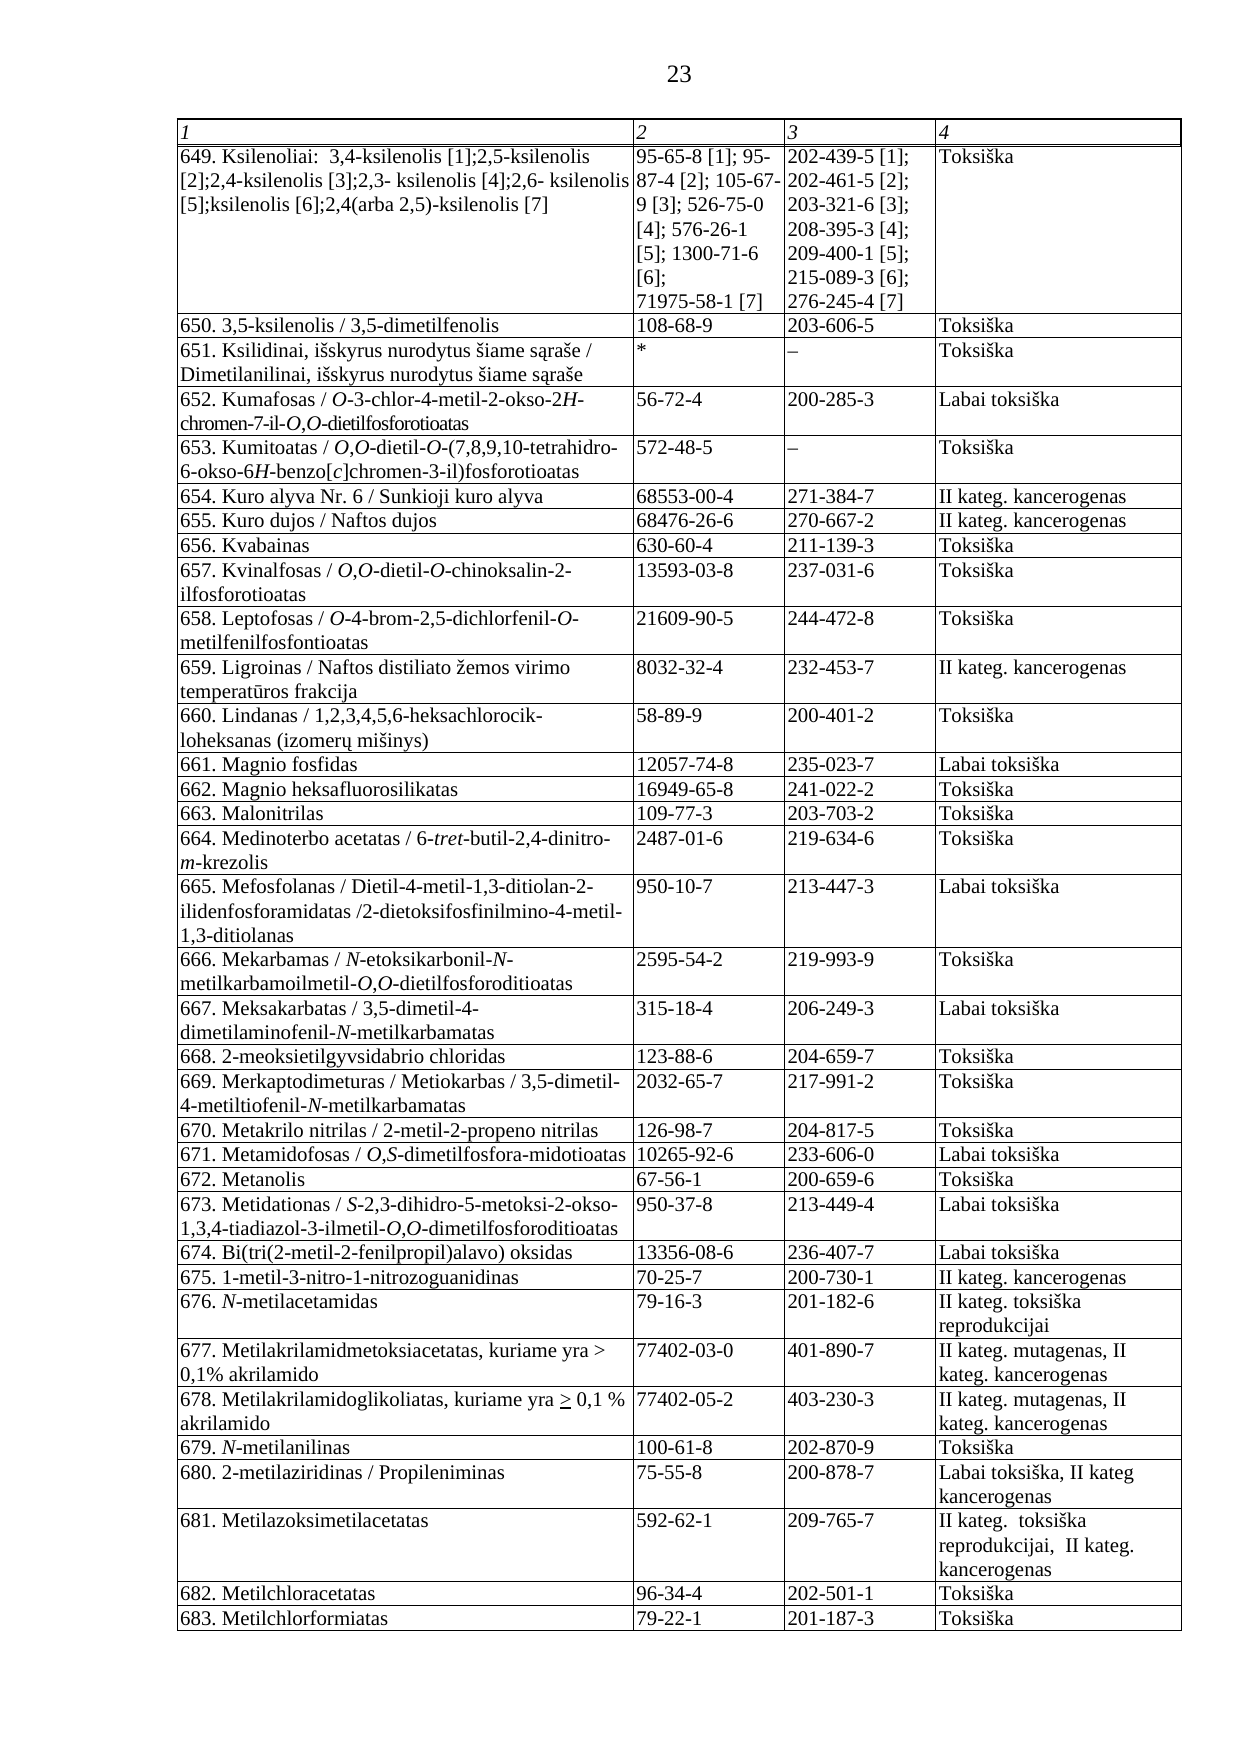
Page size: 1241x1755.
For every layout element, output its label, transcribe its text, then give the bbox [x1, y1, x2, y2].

table_cell 674. Bi(tri(2-metil-2-fenilpropil)alavo) oksidas [178, 1241, 633, 1264]
table_cell 666. Mekarbamas / N-etoksikarbonil-N-metilkarbamoilmetil-O,O-dietilfosforoditioatas [178, 948, 633, 995]
table_cell 203-703-2 [785, 802, 935, 825]
table_cell II kateg. kancerogenas [936, 484, 1181, 508]
table_cell 670. Metakrilo nitrilas / 2-metil-2-propeno nitrilas [178, 1118, 633, 1142]
table_cell 2487-01-6 [634, 826, 784, 874]
table_cell Toksiška [936, 802, 1181, 825]
table_cell Labai toksiška, II kateg kancerogenas [936, 1460, 1181, 1508]
table_cell 271-384-7 [785, 484, 935, 508]
table_cell 662. Magnio heksafluorosilikatas [178, 777, 633, 801]
table_cell II kateg. kancerogenas [936, 1265, 1181, 1289]
table_cell 652. Kumafosas / O-3-chlor-4-metil-2-okso-2H-chromen-7-il-O,O-dietilfosforotioatas [178, 387, 633, 434]
table_cell 202-870-9 [785, 1436, 935, 1459]
table_cell 659. Ligroinas / Naftos distiliato žemos virimo temperatūros frakcija [178, 655, 633, 703]
table_cell 651. Ksilidinai, išskyrus nurodytus šiame sąraše / Dimetilanilinai, išskyrus nurodytus šiame sąraše [178, 338, 633, 386]
table_cell 679. N-metilanilinas [178, 1436, 633, 1459]
table_cell Toksiška [936, 948, 1181, 995]
table_cell 100-61-8 [634, 1436, 784, 1459]
table_cell Toksiška [936, 436, 1181, 483]
table_cell 209-765-7 [785, 1509, 935, 1581]
table_cell 664. Medinoterbo acetatas / 6-tret-butil-2,4-dinitro-m-krezolis [178, 826, 633, 874]
table_cell – [785, 436, 935, 483]
table_cell 211-139-3 [785, 534, 935, 557]
table_cell 200-401-2 [785, 704, 935, 752]
table_cell 592-62-1 [634, 1509, 784, 1581]
table_cell 232-453-7 [785, 655, 935, 703]
table_cell 8032-32-4 [634, 655, 784, 703]
table_cell 56-72-4 [634, 387, 784, 434]
table_cell 241-022-2 [785, 777, 935, 801]
table_cell Toksiška [936, 826, 1181, 874]
table_cell 671. Metamidofosas / O,S-dimetilfosfora-midotioatas [178, 1143, 633, 1166]
table_cell Toksiška [936, 1070, 1181, 1117]
table_cell 200-730-1 [785, 1265, 935, 1289]
table_cell 70-25-7 [634, 1265, 784, 1289]
table_cell 403-230-3 [785, 1387, 935, 1435]
table_cell 677. Metilakrilamidmetoksiacetatas, kuriame yra > 0,1% akrilamido [178, 1339, 633, 1386]
table_cell 668. 2-meoksietilgyvsidabrio chloridas [178, 1045, 633, 1068]
table_cell 236-407-7 [785, 1241, 935, 1264]
table_cell * [634, 338, 784, 386]
table_cell II kateg. mutagenas, II kateg. kancerogenas [936, 1339, 1181, 1386]
table_header 2 [634, 120, 784, 144]
table_cell Toksiška [936, 777, 1181, 801]
table_cell 77402-03-0 [634, 1339, 784, 1386]
table_cell II kateg. kancerogenas [936, 655, 1181, 703]
table_header 4 [936, 120, 1180, 144]
table_cell 401-890-7 [785, 1339, 935, 1386]
table_cell 667. Meksakarbatas / 3,5-dimetil-4-dimetilaminofenil-N-metilkarbamatas [178, 996, 633, 1044]
table_cell Toksiška [936, 534, 1181, 557]
table_cell II kateg. toksiška reprodukcijai [936, 1290, 1181, 1337]
table_cell Toksiška [936, 704, 1181, 752]
table_cell 58-89-9 [634, 704, 784, 752]
table_cell 204-659-7 [785, 1045, 935, 1068]
table_cell 658. Leptofosas / O-4-brom-2,5-dichlorfenil-O-metilfenilfosfontioatas [178, 607, 633, 654]
table_cell 79-16-3 [634, 1290, 784, 1337]
table_cell Labai toksiška [936, 875, 1181, 947]
table_cell 673. Metidationas / S-2,3-dihidro-5-metoksi-2-okso-1,3,4-tiadiazol-3-ilmetil-O,O-dimetilfosforoditioatas [178, 1192, 633, 1239]
table_cell II kateg. kancerogenas [936, 509, 1181, 532]
table_cell – [785, 338, 935, 386]
table_cell 79-22-1 [634, 1606, 784, 1630]
table_cell 96-34-4 [634, 1582, 784, 1605]
table_cell 219-993-9 [785, 948, 935, 995]
table_cell 665. Mefosfolanas / Dietil-4-metil-1,3-ditiolan-2-ilidenfosforamidatas /2-dietoksifosfinilmino-4-metil-1,3-ditiolanas [178, 875, 633, 947]
table_header 3 [785, 120, 935, 144]
table_cell 201-182-6 [785, 1290, 935, 1337]
table_cell 657. Kvinalfosas / O,O-dietil-O-chinoksalin-2-ilfosforotioatas [178, 558, 633, 606]
table_cell 315-18-4 [634, 996, 784, 1044]
table_cell 202-439-5 [1]; 202-461-5 [2]; 203-321-6 [3]; 208-395-3 [4]; 209-400-1 [5]; 215-089-3 [6]; 276-245-4 [7] [785, 147, 935, 313]
table_cell 661. Magnio fosfidas [178, 753, 633, 776]
table_cell 660. Lindanas / 1,2,3,4,5,6-heksachlorocik-loheksanas (izomerų mišinys) [178, 704, 633, 752]
table_cell 67-56-1 [634, 1168, 784, 1191]
table_cell Toksiška [936, 1582, 1181, 1605]
table_cell 233-606-0 [785, 1143, 935, 1166]
table_cell 680. 2-metilaziridinas / Propileniminas [178, 1460, 633, 1508]
table_cell 204-817-5 [785, 1118, 935, 1142]
table_cell 572-48-5 [634, 436, 784, 483]
table_cell 95-65-8 [1]; 95-87-4 [2]; 105-67-9 [3]; 526-75-0 [4]; 576-26-1 [5]; 1300-71-6 [6]; 71975-58-1 [7] [634, 147, 784, 313]
table_cell 123-88-6 [634, 1045, 784, 1068]
table_cell 2595-54-2 [634, 948, 784, 995]
table_cell 202-501-1 [785, 1582, 935, 1605]
table_cell Labai toksiška [936, 996, 1181, 1044]
table_cell II kateg. mutagenas, II kateg. kancerogenas [936, 1387, 1181, 1435]
table_cell Labai toksiška [936, 387, 1181, 434]
table_cell 68553-00-4 [634, 484, 784, 508]
table_cell 950-10-7 [634, 875, 784, 947]
table_cell 16949-65-8 [634, 777, 784, 801]
table_cell 235-023-7 [785, 753, 935, 776]
table_header 1 [178, 120, 633, 144]
table_cell Toksiška [936, 1118, 1181, 1142]
table_cell 678. Metilakrilamidoglikoliatas, kuriame yra > 0,1 % akrilamido [178, 1387, 633, 1435]
table_cell Labai toksiška [936, 1192, 1181, 1239]
table_cell Toksiška [936, 314, 1181, 337]
table_cell 630-60-4 [634, 534, 784, 557]
table_cell 244-472-8 [785, 607, 935, 654]
table_cell 126-98-7 [634, 1118, 784, 1142]
table_cell Toksiška [936, 558, 1181, 606]
table_cell 13593-03-8 [634, 558, 784, 606]
table_cell Toksiška [936, 607, 1181, 654]
table_cell 217-991-2 [785, 1070, 935, 1117]
table_cell 675. 1-metil-3-nitro-1-nitrozoguanidinas [178, 1265, 633, 1289]
table_cell 213-449-4 [785, 1192, 935, 1239]
table_cell 681. Metilazoksimetilacetatas [178, 1509, 633, 1581]
table_cell 77402-05-2 [634, 1387, 784, 1435]
table_cell 109-77-3 [634, 802, 784, 825]
table_cell 950-37-8 [634, 1192, 784, 1239]
table_cell 2032-65-7 [634, 1070, 784, 1117]
table_cell 75-55-8 [634, 1460, 784, 1508]
table_cell 655. Kuro dujos / Naftos dujos [178, 509, 633, 532]
table_cell 669. Merkaptodimeturas / Metiokarbas / 3,5-dimetil-4-metiltiofenil-N-metilkarbamatas [178, 1070, 633, 1117]
table_cell Toksiška [936, 1168, 1181, 1191]
table_cell 683. Metilchlorformiatas [178, 1606, 633, 1630]
table_cell 270-667-2 [785, 509, 935, 532]
table_cell 10265-92-6 [634, 1143, 784, 1166]
table_cell 663. Malonitrilas [178, 802, 633, 825]
table_cell Labai toksiška [936, 1143, 1181, 1166]
table_cell 12057-74-8 [634, 753, 784, 776]
table_cell Labai toksiška [936, 1241, 1181, 1264]
table_cell 200-659-6 [785, 1168, 935, 1191]
table_cell 650. 3,5-ksilenolis / 3,5-dimetilfenolis [178, 314, 633, 337]
table_cell Toksiška [936, 1606, 1181, 1630]
table_cell 201-187-3 [785, 1606, 935, 1630]
table_cell Labai toksiška [936, 753, 1181, 776]
table_cell 649. Ksilenoliai: 3,4-ksilenolis [1];2,5-ksilenolis [2];2,4-ksilenolis [3];2,3- ksilenolis [4];2,6- ksilenolis [5];ksilenolis [6];2,4(arba 2,5)-ksilenolis [7] [178, 147, 633, 313]
table_cell 21609-90-5 [634, 607, 784, 654]
table_cell 200-878-7 [785, 1460, 935, 1508]
table_cell 672. Metanolis [178, 1168, 633, 1191]
table_cell 219-634-6 [785, 826, 935, 874]
table_cell 213-447-3 [785, 875, 935, 947]
table_cell 682. Metilchloracetatas [178, 1582, 633, 1605]
table_cell 200-285-3 [785, 387, 935, 434]
table_cell 206-249-3 [785, 996, 935, 1044]
table_cell Toksiška [936, 147, 1181, 313]
table_cell II kateg. toksiška reprodukcijai, II kateg. kancerogenas [936, 1509, 1181, 1581]
table_cell Toksiška [936, 338, 1181, 386]
table_cell 653. Kumitoatas / O,O-dietil-O-(7,8,9,10-tetrahidro-6-okso-6H-benzo[c]chromen-3-il)fosforotioatas [178, 436, 633, 483]
table_cell 654. Kuro alyva Nr. 6 / Sunkioji kuro alyva [178, 484, 633, 508]
table_cell 13356-08-6 [634, 1241, 784, 1264]
table_cell Toksiška [936, 1045, 1181, 1068]
table_cell 68476-26-6 [634, 509, 784, 532]
table_cell Toksiška [936, 1436, 1181, 1459]
table_cell 237-031-6 [785, 558, 935, 606]
table_cell 676. N-metilacetamidas [178, 1290, 633, 1337]
table_cell 656. Kvabainas [178, 534, 633, 557]
table_cell 108-68-9 [634, 314, 784, 337]
table_cell 203-606-5 [785, 314, 935, 337]
